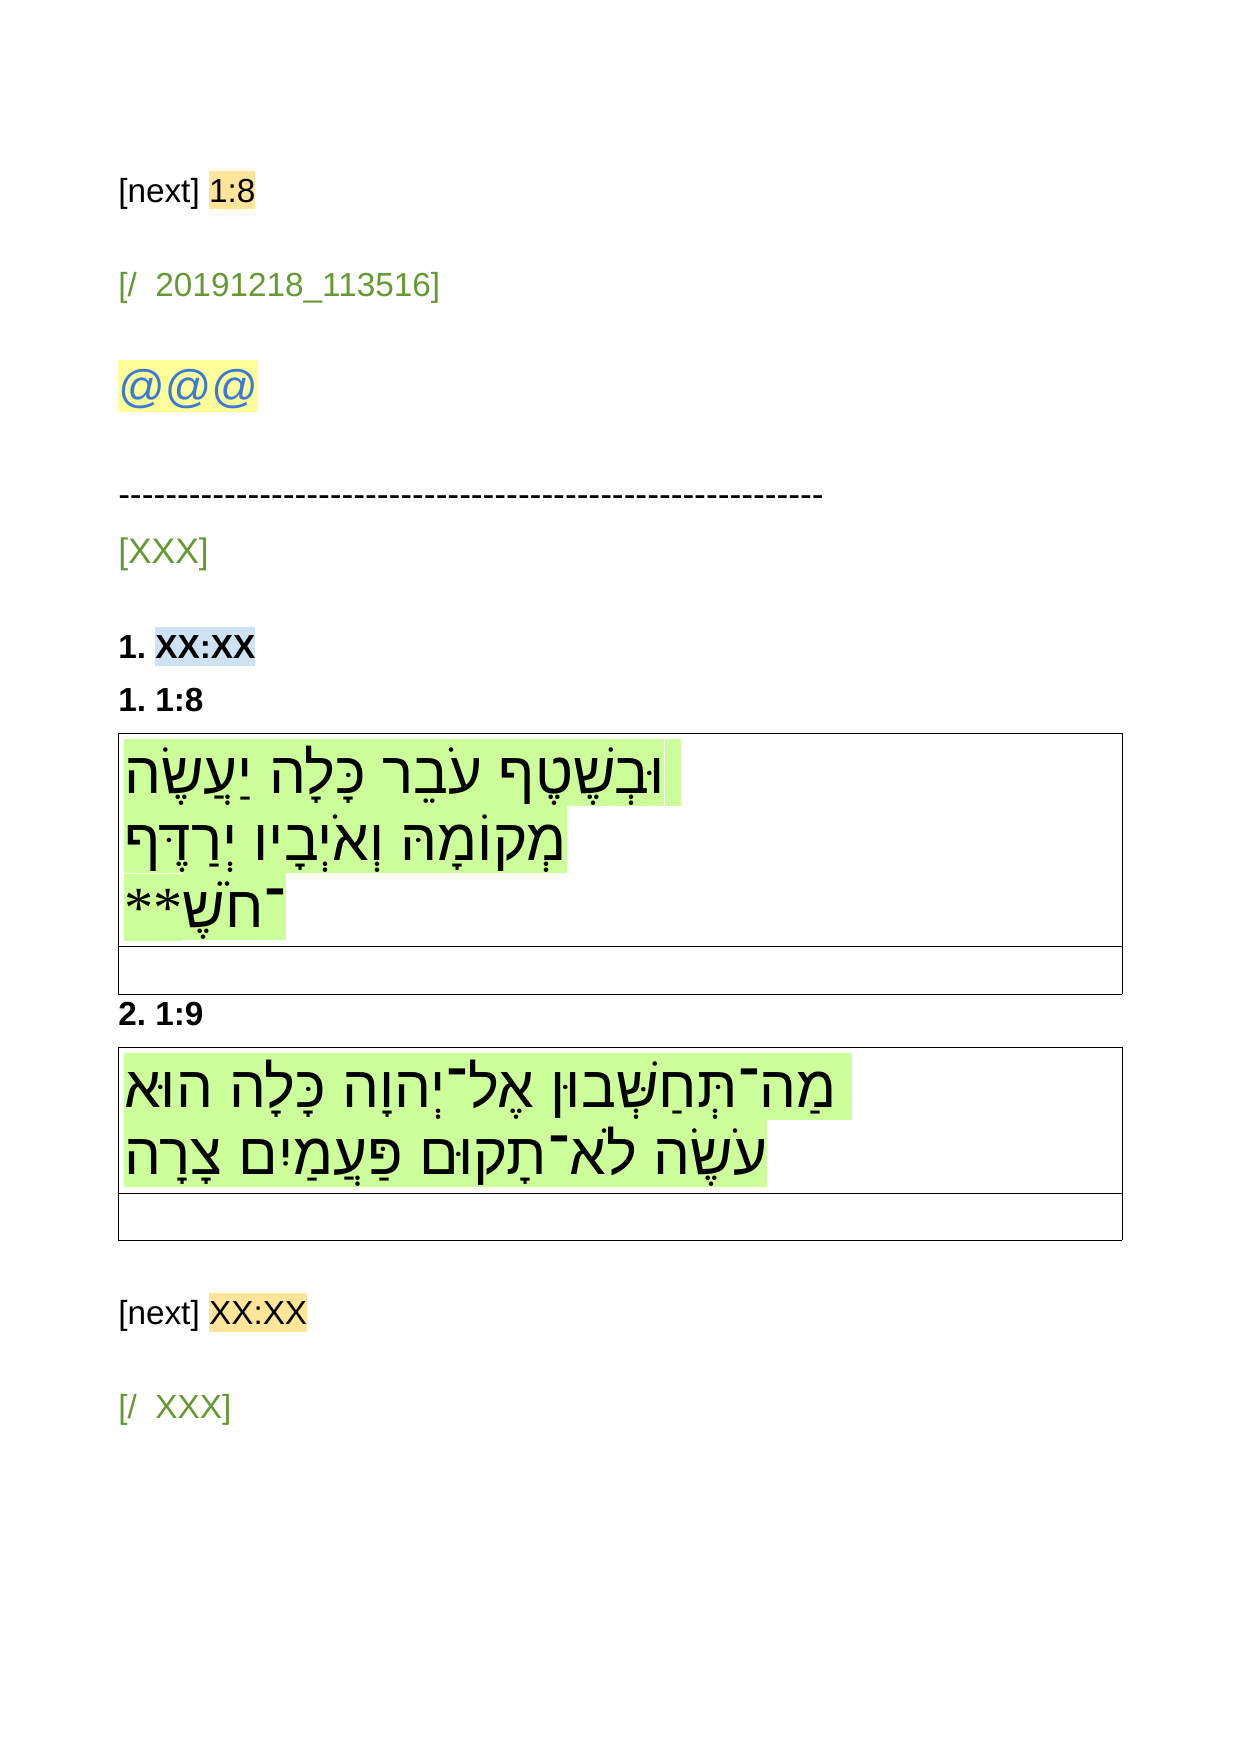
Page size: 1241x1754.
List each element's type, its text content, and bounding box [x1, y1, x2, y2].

text @@@ [118, 360, 1122, 412]
table_header וּבְשֶׁטֶף עֹבֵר כָּלָה יַעֲשֶׂה מְקוֹמָהּ וְאֹיְבָיו יְרַדֶּף **־חֹשֶׁ [119, 734, 1122, 946]
text [next] 1:8 [118, 171, 1122, 209]
text ------------------------------------------------------------ [118, 474, 1122, 514]
text [/ XXX] [118, 1387, 1122, 1426]
text [/ 20191218_113516] [118, 265, 1122, 304]
table_cell [119, 947, 1122, 994]
text 1. 1:8 [118, 680, 1122, 719]
text 2. 1:9 [118, 995, 1122, 1032]
table_cell [119, 1194, 1122, 1240]
text [next] XX:XX [118, 1293, 1122, 1332]
text 1. XX:XX [118, 627, 1122, 666]
text [XXX] [118, 530, 1122, 571]
table_header מַה־תְּחַשְּׁבוּן אֶל־יְהוָה כָּלָה הוּא עֹשֶׂה לֹא־תָקוּם פַּעֲמַיִם צָרָה [119, 1048, 1122, 1193]
